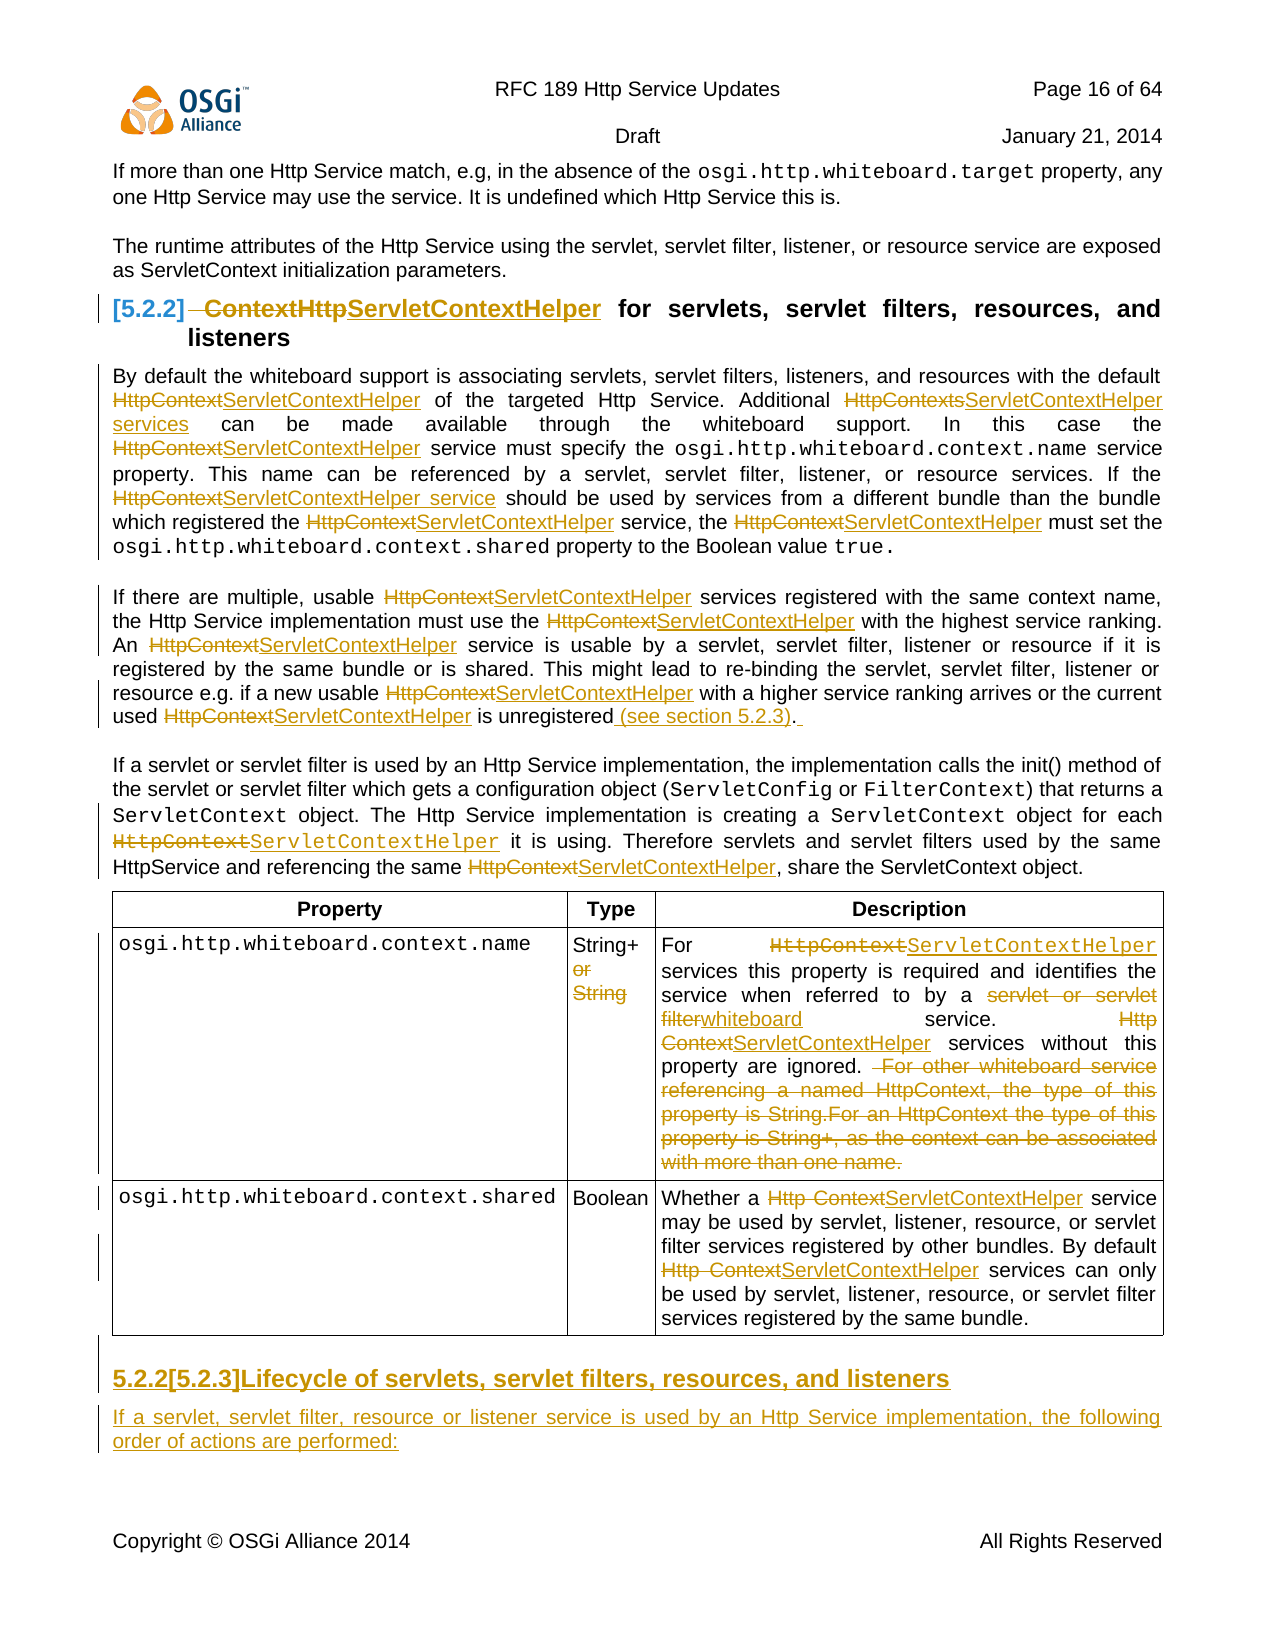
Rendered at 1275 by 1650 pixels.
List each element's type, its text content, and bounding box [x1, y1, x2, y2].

text order of actions are performed: [112, 1427, 1162, 1453]
table_header Property [113, 892, 567, 927]
table_cell Whether a ServletContextHelper service may be used by servlet, listener, resource, or servlet filter services registered by other bundles. By default ServletContextHelper services can only be used by servlet, listener, resource, or servlet filter services registered by the same bundle. [656, 1181, 1163, 1335]
text By default the whiteboard support is associating servlets, servlet filters, listeners, and resources with the default ServletContextHelper of the targeted Http Service. Additional ServletContextHelper services can be made available through the whiteboard support. In this case the ServletContextHelper service must specify the osgi.http.whiteboard.context.name service property. This name can be referenced by a servlet, servlet filter, listener, or resource services. If the ServletContextHelper service should be used by services from a different bundle than the bundle which registered the ServletContextHelper service, the ServletContextHelper must set the osgi.http.whiteboard.context.shared property to the Boolean value true. [112, 364, 1162, 559]
subtitle Lifecycle of servlets, servlet filters, resources, and listeners [112, 1364, 1162, 1393]
subtitle ServletContextHelper for servlets, servlet filters, resources, and listeners [112, 294, 1162, 352]
text The runtime attributes of the Http Service using the servlet, servlet filter, listener, or resource service are exposed as ServletContext initialization parameters. [112, 234, 1162, 282]
picture [113, 78, 257, 142]
text If a servlet, servlet filter, resource or listener service is used by an Http Service implementation, the following [112, 1405, 1162, 1426]
table_header Description [656, 892, 1163, 927]
table_cell For ServletContextHelper services this property is required and identifies the service when referred to by a whiteboard service. ServletContextHelper services without this property are ignored. [656, 928, 1163, 1180]
text If a servlet or servlet filter is used by an Http Service implementation, the implementation calls the init() method of the servlet or servlet filter which gets a configuration object (ServletConfig or FilterContext) that returns a ServletContext object. The Http Service implementation is creating a ServletContext object for each ServletContextHelper it is using. Therefore servlets and servlet filters used by the same HttpService and referencing the same ServletContextHelper, share the ServletContext object. [112, 753, 1162, 879]
text If more than one Http Service match, e.g, in the absence of the osgi.http.whiteboard.target property, any one Http Service may use the service. It is undefined which Http Service this is. [112, 159, 1162, 209]
table_header Type [568, 892, 655, 927]
table_cell osgi.http.whiteboard.context.name [113, 928, 567, 1180]
table_cell Boolean [568, 1181, 655, 1335]
table_cell osgi.http.whiteboard.context.shared [113, 1181, 567, 1335]
table_cell String+ [568, 928, 655, 1180]
text If there are multiple, usable ServletContextHelper services registered with the same context name, the Http Service implementation must use the ServletContextHelper with the highest service ranking. An ServletContextHelper service is usable by a servlet, servlet filter, listener or resource if it is registered by the same bundle or is shared. This might lead to re-binding the servlet, servlet filter, listener or resource e.g. if a new usable ServletContextHelper with a higher service ranking arrives or the current used ServletContextHelper is unregistered (see section ). [112, 584, 1162, 728]
